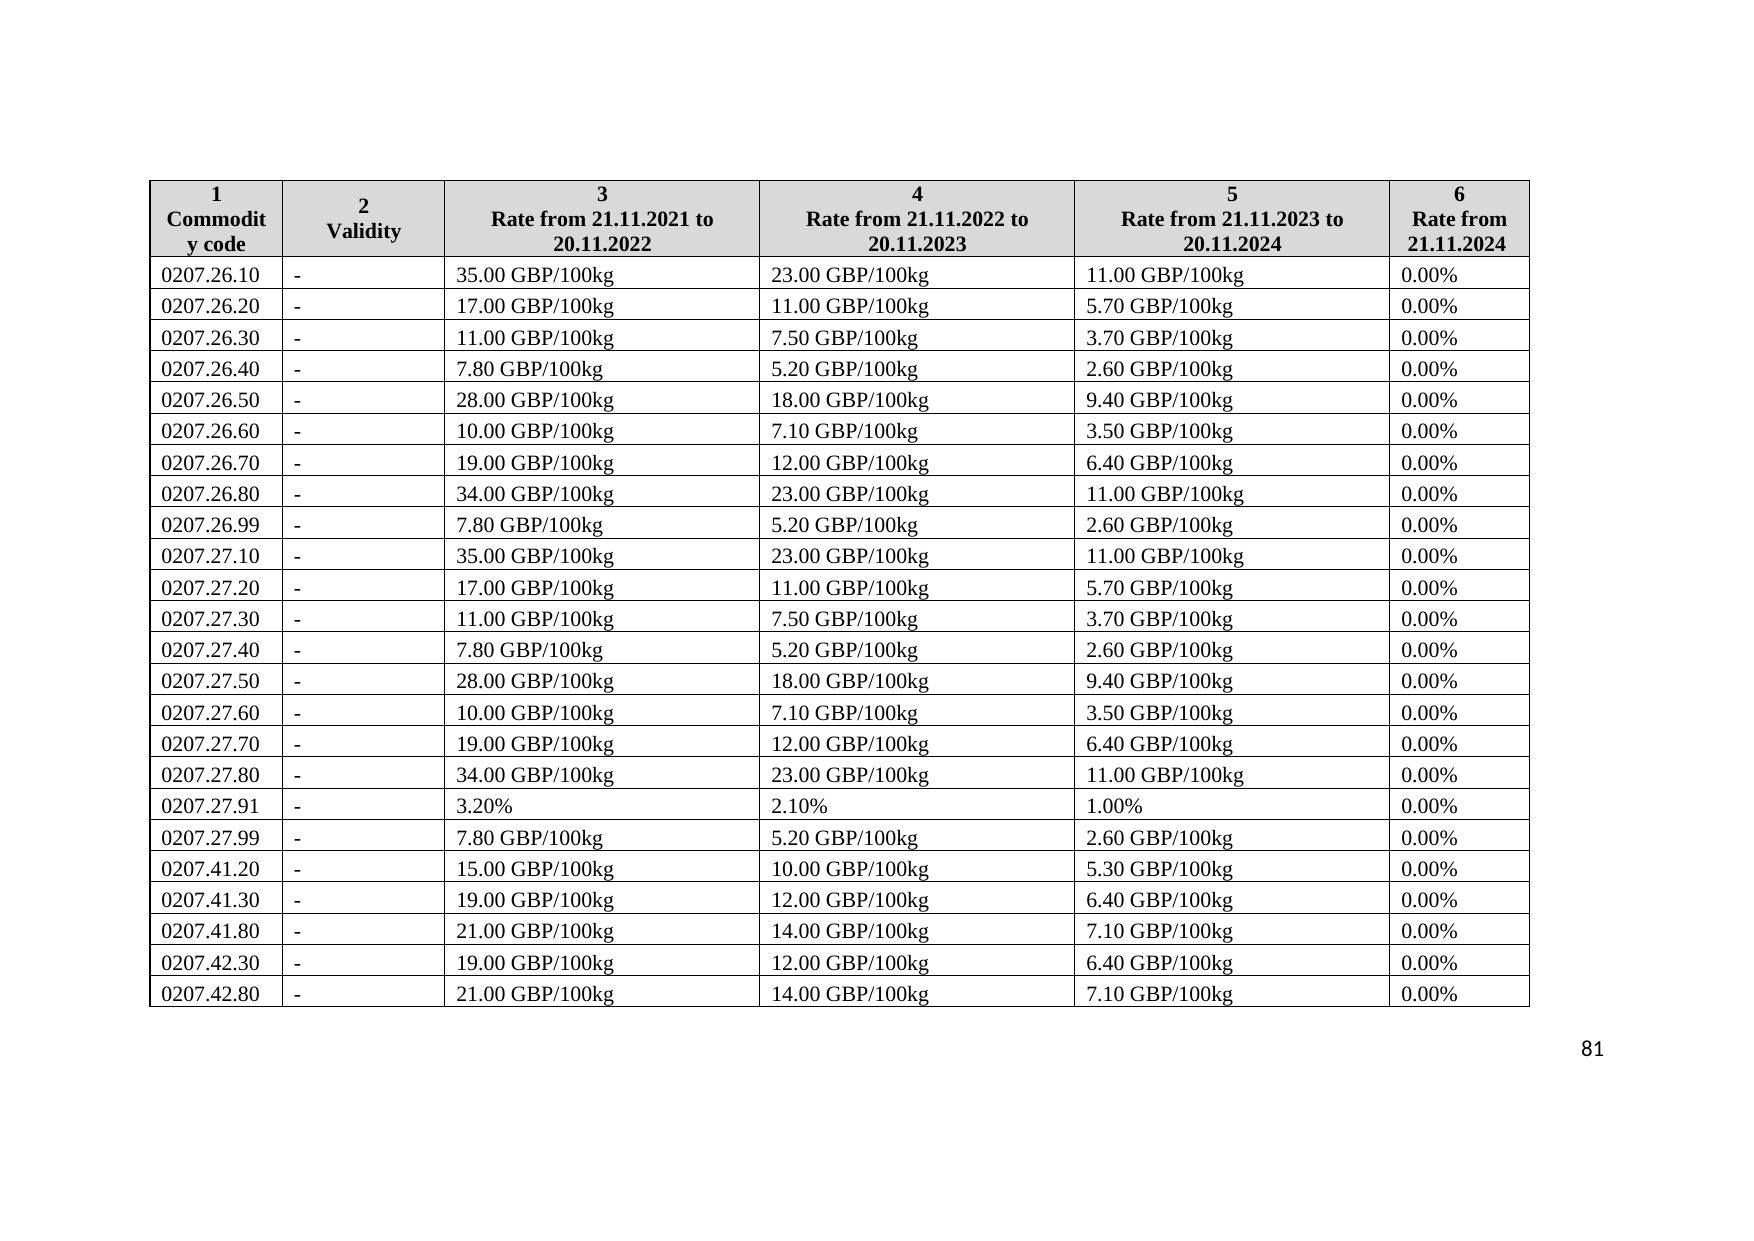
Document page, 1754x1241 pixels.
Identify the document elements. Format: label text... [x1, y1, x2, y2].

table_cell 11.00 GBP/100kg [760, 570, 1074, 600]
table_cell 7.10 GBP/100kg [1075, 976, 1389, 1006]
table_cell 0.00% [1390, 414, 1529, 444]
table_cell 0.00% [1390, 882, 1529, 912]
table_cell 10.00 GBP/100kg [445, 695, 759, 725]
table_cell - [283, 476, 444, 506]
table_cell 19.00 GBP/100kg [445, 945, 759, 975]
table_cell 11.00 GBP/100kg [445, 601, 759, 631]
table_cell 0.00% [1390, 632, 1529, 662]
table_cell 5.70 GBP/100kg [1075, 570, 1389, 600]
table_cell 23.00 GBP/100kg [760, 757, 1074, 787]
table_cell 5.70 GBP/100kg [1075, 289, 1389, 319]
table_cell 23.00 GBP/100kg [760, 257, 1074, 287]
table_cell - [283, 320, 444, 350]
table_cell 0.00% [1390, 695, 1529, 725]
table_cell 35.00 GBP/100kg [445, 257, 759, 287]
table_cell 15.00 GBP/100kg [445, 851, 759, 881]
table_cell 0207.27.60 [151, 695, 282, 725]
table_cell - [283, 820, 444, 850]
table_cell 5.30 GBP/100kg [1075, 851, 1389, 881]
table_cell 0.00% [1390, 976, 1529, 1006]
table_cell 21.00 GBP/100kg [445, 976, 759, 1006]
table_cell 0207.42.30 [151, 945, 282, 975]
table_header 6 Rate from 21.11.2024 [1390, 181, 1529, 256]
table_cell 34.00 GBP/100kg [445, 476, 759, 506]
table_cell - [283, 632, 444, 662]
table_cell 2.60 GBP/100kg [1075, 632, 1389, 662]
table_cell 28.00 GBP/100kg [445, 664, 759, 694]
table_cell 7.10 GBP/100kg [760, 695, 1074, 725]
table_cell 0.00% [1390, 664, 1529, 694]
table_cell 12.00 GBP/100kg [760, 945, 1074, 975]
table_cell - [283, 289, 444, 319]
table_cell 0.00% [1390, 851, 1529, 881]
table_cell 0.00% [1390, 820, 1529, 850]
table_cell 0.00% [1390, 320, 1529, 350]
table_cell 10.00 GBP/100kg [445, 414, 759, 444]
table_cell 0207.27.99 [151, 820, 282, 850]
table_cell 0.00% [1390, 476, 1529, 506]
table_cell 5.20 GBP/100kg [760, 820, 1074, 850]
table_cell 0207.26.50 [151, 382, 282, 412]
table_cell 2.10% [760, 789, 1074, 819]
table_cell - [283, 945, 444, 975]
table_cell 2.60 GBP/100kg [1075, 351, 1389, 381]
table_cell - [283, 726, 444, 756]
table_cell 11.00 GBP/100kg [1075, 539, 1389, 569]
table_cell - [283, 414, 444, 444]
table_cell 7.80 GBP/100kg [445, 820, 759, 850]
table_cell 17.00 GBP/100kg [445, 570, 759, 600]
table_cell 0.00% [1390, 570, 1529, 600]
table_cell 0207.41.30 [151, 882, 282, 912]
table_cell 3.20% [445, 789, 759, 819]
table_cell 11.00 GBP/100kg [760, 289, 1074, 319]
table_header 5 Rate from 21.11.2023 to 20.11.2024 [1075, 181, 1389, 256]
table_cell 17.00 GBP/100kg [445, 289, 759, 319]
table_cell 12.00 GBP/100kg [760, 445, 1074, 475]
table_cell - [283, 882, 444, 912]
table_cell 7.10 GBP/100kg [1075, 914, 1389, 944]
table_cell 0.00% [1390, 601, 1529, 631]
table_cell 5.20 GBP/100kg [760, 632, 1074, 662]
table_cell - [283, 570, 444, 600]
table_cell 11.00 GBP/100kg [1075, 476, 1389, 506]
table_cell 0207.26.10 [151, 257, 282, 287]
table_cell - [283, 757, 444, 787]
table_header 3 Rate from 21.11.2021 to 20.11.2022 [445, 181, 759, 256]
table_cell 0.00% [1390, 789, 1529, 819]
table_cell 5.20 GBP/100kg [760, 507, 1074, 537]
table_cell 19.00 GBP/100kg [445, 882, 759, 912]
table_header 2 Validity [283, 181, 444, 256]
table_cell 0207.26.80 [151, 476, 282, 506]
table_cell 0.00% [1390, 445, 1529, 475]
table_cell 0207.41.20 [151, 851, 282, 881]
table_cell 2.60 GBP/100kg [1075, 507, 1389, 537]
table_cell 0.00% [1390, 507, 1529, 537]
table_cell 6.40 GBP/100kg [1075, 882, 1389, 912]
table_cell 0.00% [1390, 539, 1529, 569]
table_cell 19.00 GBP/100kg [445, 726, 759, 756]
table_cell 28.00 GBP/100kg [445, 382, 759, 412]
table_cell 0207.42.80 [151, 976, 282, 1006]
table_cell 23.00 GBP/100kg [760, 476, 1074, 506]
table_cell 0207.41.80 [151, 914, 282, 944]
table_cell 7.80 GBP/100kg [445, 351, 759, 381]
table_cell 0.00% [1390, 914, 1529, 944]
table_cell 0207.26.20 [151, 289, 282, 319]
table_cell 7.10 GBP/100kg [760, 414, 1074, 444]
table_cell 2.60 GBP/100kg [1075, 820, 1389, 850]
table_cell - [283, 257, 444, 287]
table_cell 0207.27.10 [151, 539, 282, 569]
table_cell - [283, 664, 444, 694]
table_cell - [283, 695, 444, 725]
table_cell 0207.26.60 [151, 414, 282, 444]
table_cell - [283, 539, 444, 569]
table_cell 0207.26.30 [151, 320, 282, 350]
table_cell 0.00% [1390, 382, 1529, 412]
table_cell - [283, 851, 444, 881]
table_cell 9.40 GBP/100kg [1075, 664, 1389, 694]
table_cell 0207.27.20 [151, 570, 282, 600]
table_cell 0207.26.40 [151, 351, 282, 381]
table_cell 21.00 GBP/100kg [445, 914, 759, 944]
table_cell 0.00% [1390, 726, 1529, 756]
table_cell 0207.27.40 [151, 632, 282, 662]
table_cell 0207.27.80 [151, 757, 282, 787]
table_cell 0.00% [1390, 257, 1529, 287]
table_cell 11.00 GBP/100kg [1075, 757, 1389, 787]
table_cell 0207.26.70 [151, 445, 282, 475]
table_cell 0207.27.70 [151, 726, 282, 756]
table_cell 0207.27.91 [151, 789, 282, 819]
table_cell 0.00% [1390, 289, 1529, 319]
table_cell 34.00 GBP/100kg [445, 757, 759, 787]
table_cell 6.40 GBP/100kg [1075, 945, 1389, 975]
table_cell 18.00 GBP/100kg [760, 382, 1074, 412]
table_cell 3.70 GBP/100kg [1075, 320, 1389, 350]
table_cell 18.00 GBP/100kg [760, 664, 1074, 694]
table_cell 5.20 GBP/100kg [760, 351, 1074, 381]
table_cell 7.50 GBP/100kg [760, 320, 1074, 350]
table_cell 35.00 GBP/100kg [445, 539, 759, 569]
table_cell 6.40 GBP/100kg [1075, 445, 1389, 475]
table_cell - [283, 507, 444, 537]
table_cell 11.00 GBP/100kg [1075, 257, 1389, 287]
table_cell - [283, 382, 444, 412]
table_cell 1.00% [1075, 789, 1389, 819]
table_cell 12.00 GBP/100kg [760, 726, 1074, 756]
table_cell 11.00 GBP/100kg [445, 320, 759, 350]
table_cell - [283, 914, 444, 944]
table_cell - [283, 789, 444, 819]
table_cell 23.00 GBP/100kg [760, 539, 1074, 569]
table_cell - [283, 351, 444, 381]
table_cell 19.00 GBP/100kg [445, 445, 759, 475]
table_cell 12.00 GBP/100kg [760, 882, 1074, 912]
table_cell 0207.27.50 [151, 664, 282, 694]
table_cell 14.00 GBP/100kg [760, 914, 1074, 944]
table_cell 7.50 GBP/100kg [760, 601, 1074, 631]
table_header 1 Commodity code [151, 181, 282, 256]
table_cell 3.70 GBP/100kg [1075, 601, 1389, 631]
table_cell 3.50 GBP/100kg [1075, 695, 1389, 725]
table_cell 0207.26.99 [151, 507, 282, 537]
table_cell 14.00 GBP/100kg [760, 976, 1074, 1006]
table_cell 0.00% [1390, 757, 1529, 787]
table_cell 6.40 GBP/100kg [1075, 726, 1389, 756]
table_cell 0207.27.30 [151, 601, 282, 631]
table_cell 0.00% [1390, 945, 1529, 975]
table_cell 7.80 GBP/100kg [445, 632, 759, 662]
table_cell 7.80 GBP/100kg [445, 507, 759, 537]
table_cell 9.40 GBP/100kg [1075, 382, 1389, 412]
table_cell - [283, 601, 444, 631]
table_cell 10.00 GBP/100kg [760, 851, 1074, 881]
table_cell - [283, 976, 444, 1006]
table_header 4 Rate from 21.11.2022 to 20.11.2023 [760, 181, 1074, 256]
table_cell 3.50 GBP/100kg [1075, 414, 1389, 444]
table_cell 0.00% [1390, 351, 1529, 381]
table_cell - [283, 445, 444, 475]
